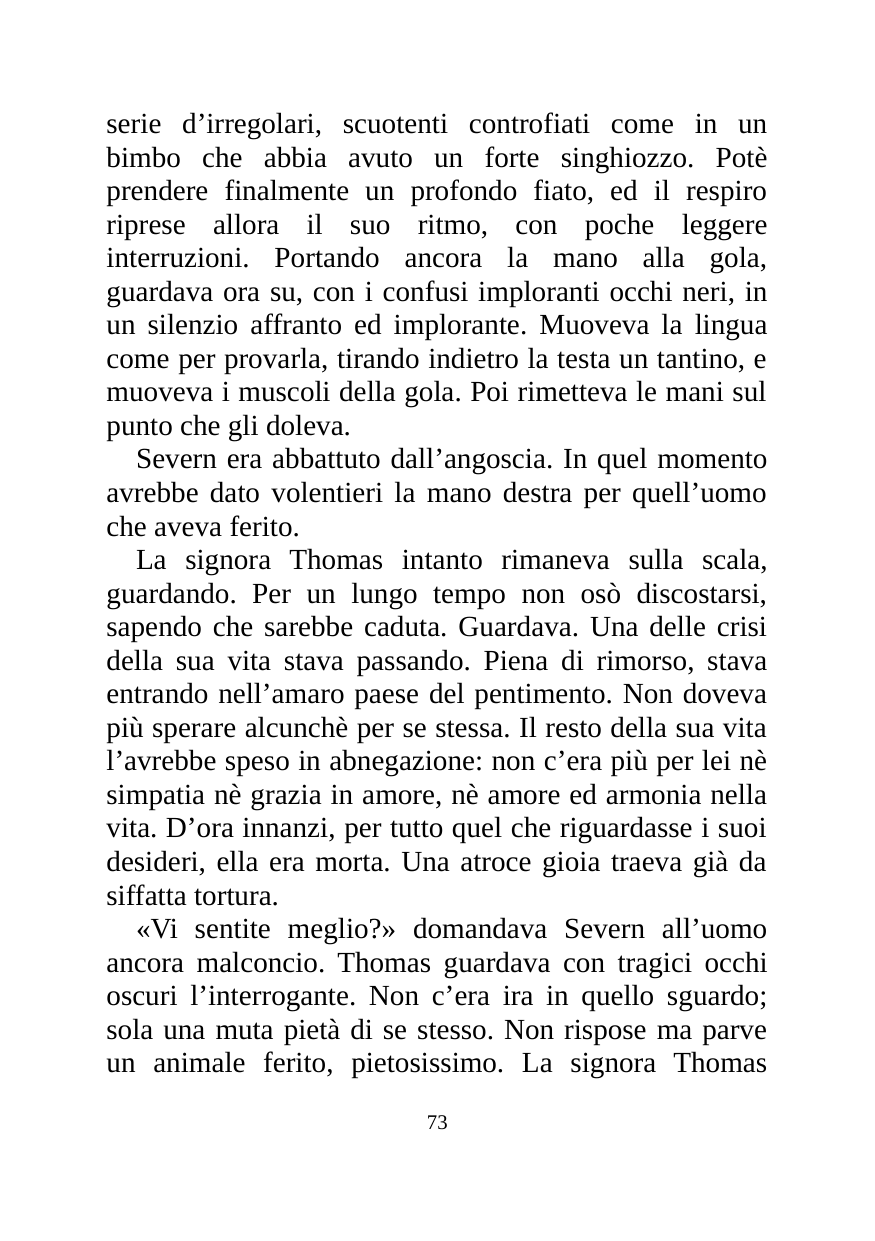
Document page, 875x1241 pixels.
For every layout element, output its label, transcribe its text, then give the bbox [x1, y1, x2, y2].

text «Vi sentite meglio?» domandava Severn all’uomo ancora malconcio. Thomas guardava con tragici occhi oscuri l’interrogante. Non c’era ira in quello sguardo; sola una muta pietà di se stesso. Non rispose ma parve un animale ferito, pietosissimo. La signora Thomas [106, 911, 768, 1079]
text serie d’irregolari, scuotenti controfiati come in un bimbo che abbia avuto un forte singhiozzo. Potè prendere finalmente un profondo fiato, ed il respiro riprese allora il suo ritmo, con poche leggere interruzioni. Portando ancora la mano alla gola, guardava ora su, con i confusi imploranti occhi neri, in un silenzio affranto ed implorante. Muoveva la lingua come per provarla, tirando indietro la testa un tantino, e muoveva i muscoli della gola. Poi rimetteva le mani sul punto che gli doleva. [106, 106, 768, 442]
text La signora Thomas intanto rimaneva sulla scala, guardando. Per un lungo tempo non osò discostarsi, sapendo che sarebbe caduta. Guardava. Una delle crisi della sua vita stava passando. Piena di rimorso, stava entrando nell’amaro paese del pentimento. Non doveva più sperare alcunchè per se stessa. Il resto della sua vita l’avrebbe speso in abnegazione: non c’era più per lei nè simpatia nè grazia in amore, nè amore ed armonia nella vita. D’ora innanzi, per tutto quel che riguardasse i suoi desideri, ella era morta. Una atroce gioia traeva già da siffatta tortura. [106, 542, 768, 911]
text Severn era abbattuto dall’angoscia. In quel momento avrebbe dato volentieri la mano destra per quell’uomo che aveva ferito. [106, 442, 768, 542]
